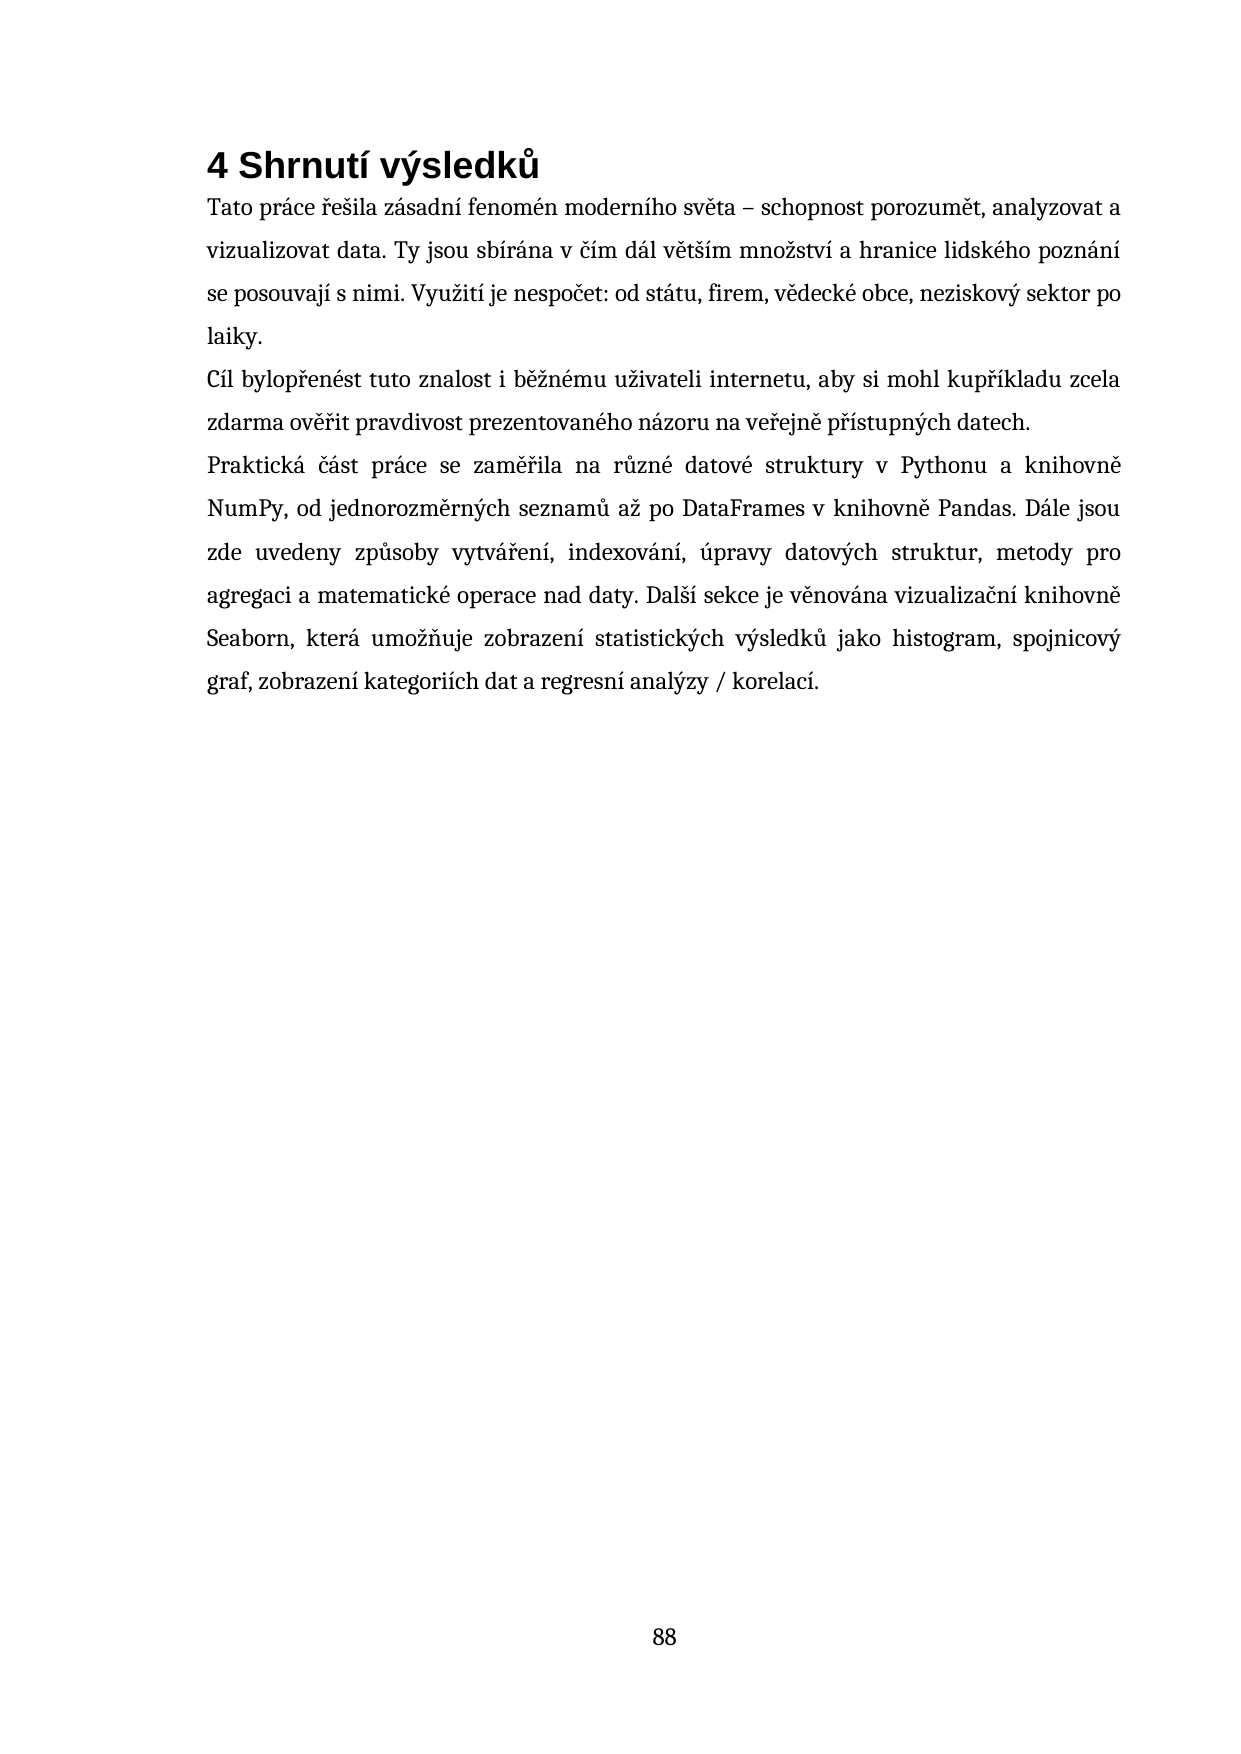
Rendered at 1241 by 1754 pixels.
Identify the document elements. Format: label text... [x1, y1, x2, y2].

text Tato práce řešila zásadní fenomén moderního světa – schopnost porozumět, analyzovat a vizualizovat data. Ty jsou sbírána v čím dál větším množství a hranice lidského poznání se posouvají s nimi. Využití je nespočet: od státu, firem, vědecké obce, neziskový sektor po laiky. [207, 192, 1122, 351]
text Praktická část práce se zaměřila na různé datové struktury v Pythonu a knihovně NumPy, od jednorozměrných seznamů až po DataFrames v knihovně Pandas. Dále jsou zde uvedeny způsoby vytváření, indexování, úpravy datových struktur, metody pro agregaci a matematické operace nad daty. Další sekce je věnována vizualizační knihovně Seaborn, která umožňuje zobrazení statistických výsledků jako histogram, spojnicový graf, zobrazení kategoriích dat a regresní analýzy / korelací. [207, 451, 1122, 696]
text Cíl bylopřenést tuto znalost i běžnému uživateli internetu, aby si mohl kupříkladu zcela zdarma ověřit pravdivost prezentovaného názoru na veřejně přístupných datech. [207, 365, 1122, 437]
subtitle 4 Shrnutí výsledků [207, 143, 1122, 186]
